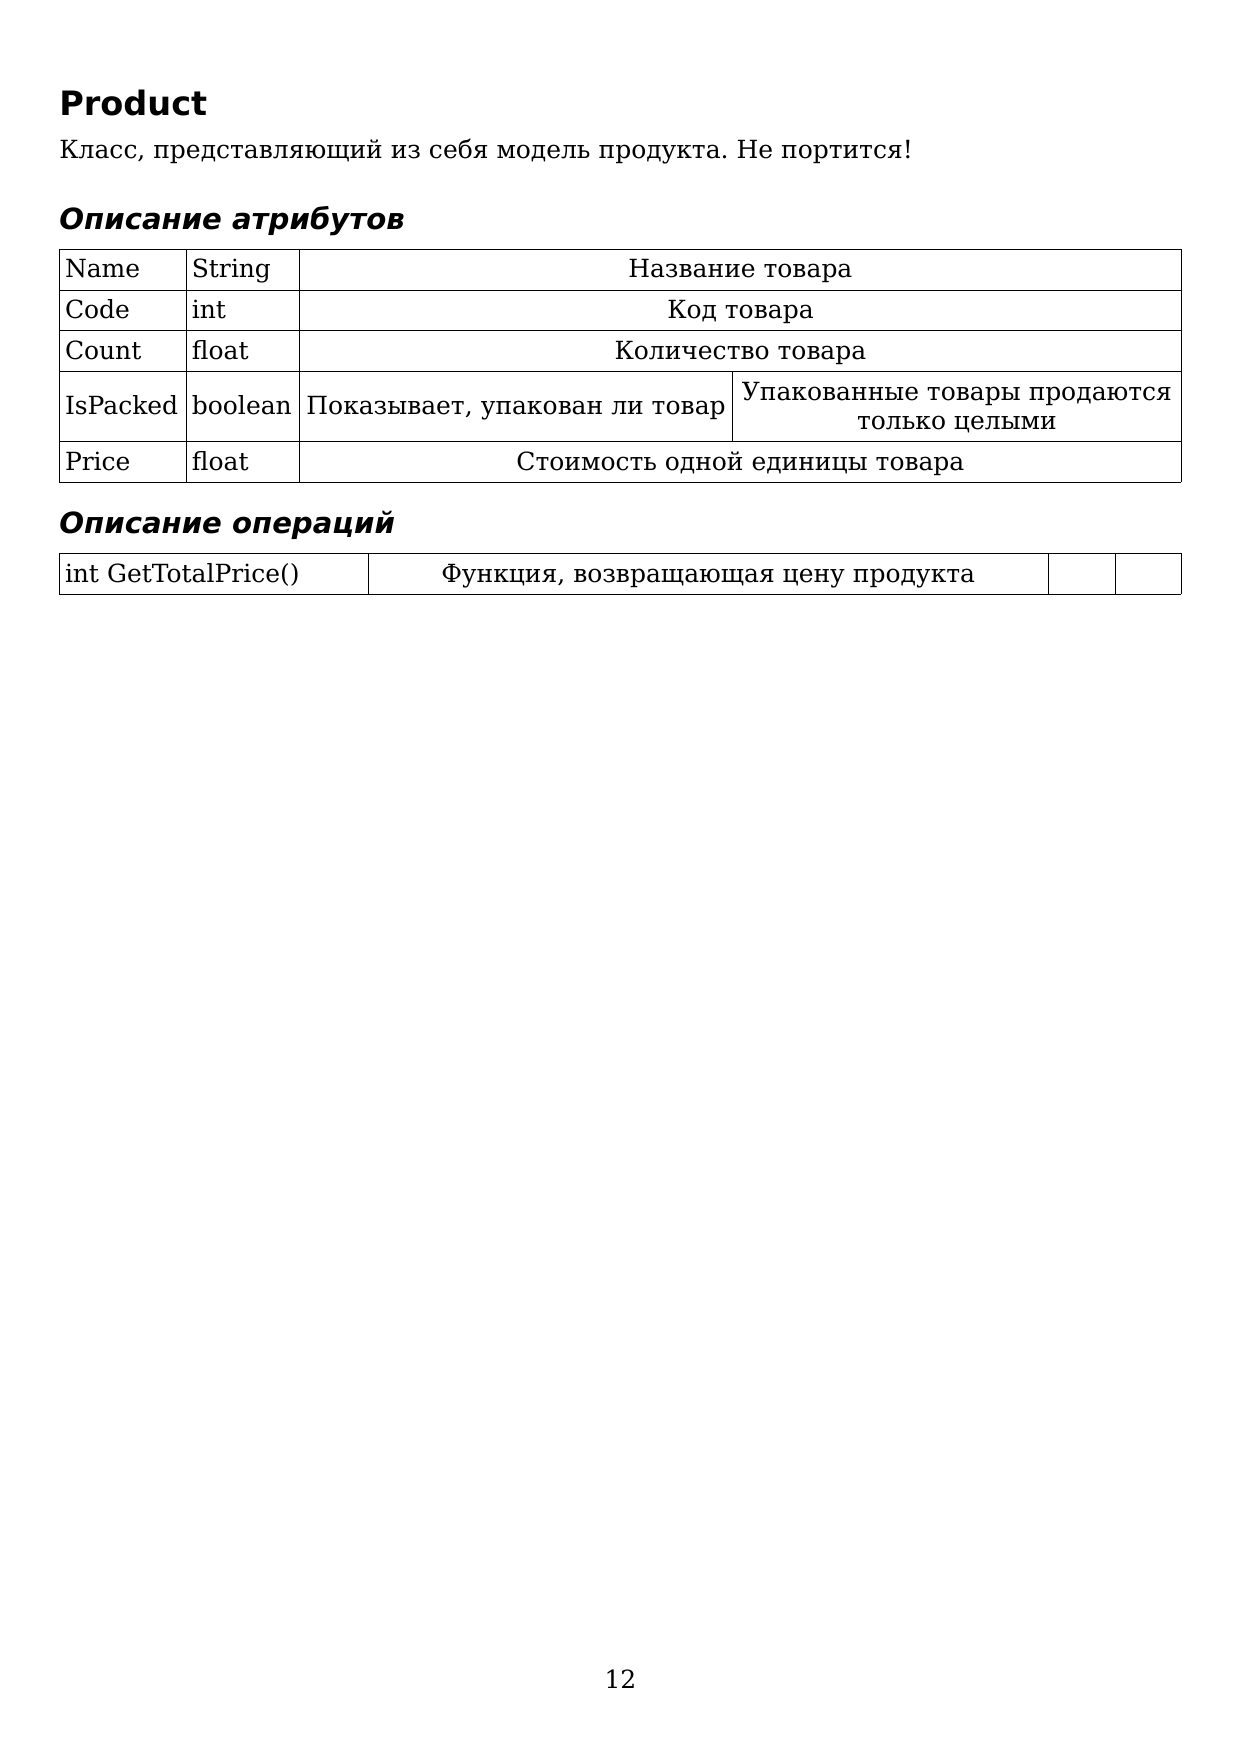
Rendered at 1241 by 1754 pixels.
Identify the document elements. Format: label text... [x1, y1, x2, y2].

table_cell Количество товара [300, 331, 1181, 371]
table_header Name [60, 250, 186, 289]
table_header Функция, возвращающая цену продукта [369, 554, 1048, 594]
table_cell Показывает, упакован ли товар [300, 372, 732, 441]
subtitle Описание операций [59, 507, 1181, 541]
table_header [1116, 554, 1181, 594]
table_cell Code [60, 291, 186, 330]
table_cell float [187, 331, 299, 371]
subtitle Product [59, 84, 1181, 123]
table_cell float [187, 442, 299, 482]
table_cell boolean [187, 372, 299, 441]
table_cell IsPacked [60, 372, 186, 441]
table_cell Упакованные товары продаются только целыми [733, 372, 1181, 441]
text Класс, представляющий из себя модель продукта. Не портится! [59, 136, 1181, 165]
table_header String [187, 250, 299, 289]
subtitle Описание атрибутов [59, 202, 1181, 236]
table_header [1049, 554, 1115, 594]
table_cell Стоимость одной единицы товара [300, 442, 1181, 482]
table_cell Count [60, 331, 186, 371]
table_header Название товара [300, 250, 1181, 289]
table_header int GetTotalPrice() [60, 554, 368, 594]
table_cell Price [60, 442, 186, 482]
table_cell Код товара [300, 291, 1181, 330]
table_cell int [187, 291, 299, 330]
